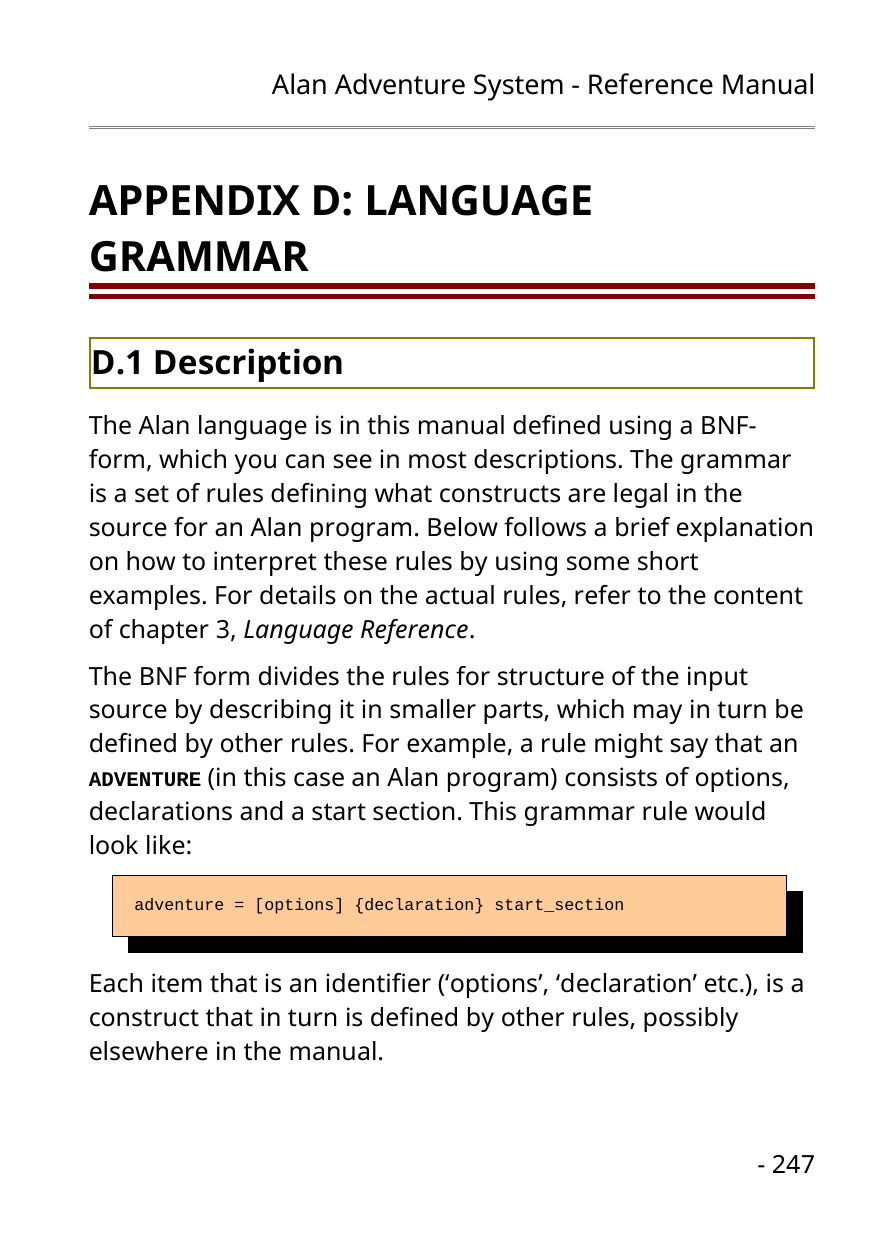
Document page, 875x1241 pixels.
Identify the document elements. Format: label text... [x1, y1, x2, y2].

subtitle Language Grammar [88, 171, 815, 299]
text The BNF form divides the rules for structure of the input source by describing it in smaller parts, which may in turn be defined by other rules. For example, a rule might say that an ADVENTURE (in this case an Alan program) consists of options, declarations and a start section. This grammar rule would look like: [88, 658, 815, 862]
text adventure = [options] {declaration} start_section [113, 876, 786, 936]
text The Alan language is in this manual defined using a BNF-form, which you can see in most descriptions. The grammar is a set of rules defining what constructs are legal in the source for an Alan program. Below follows a brief explanation on how to interpret these rules by using some short examples. For details on the actual rules, refer to the content of chapter 3, Language Reference. [88, 408, 815, 646]
subtitle Description [91, 339, 813, 387]
text Each item that is an identifier (‘options’, ‘declaration’ etc.), is a construct that in turn is defined by other rules, possibly elsewhere in the manual. [88, 966, 815, 1068]
